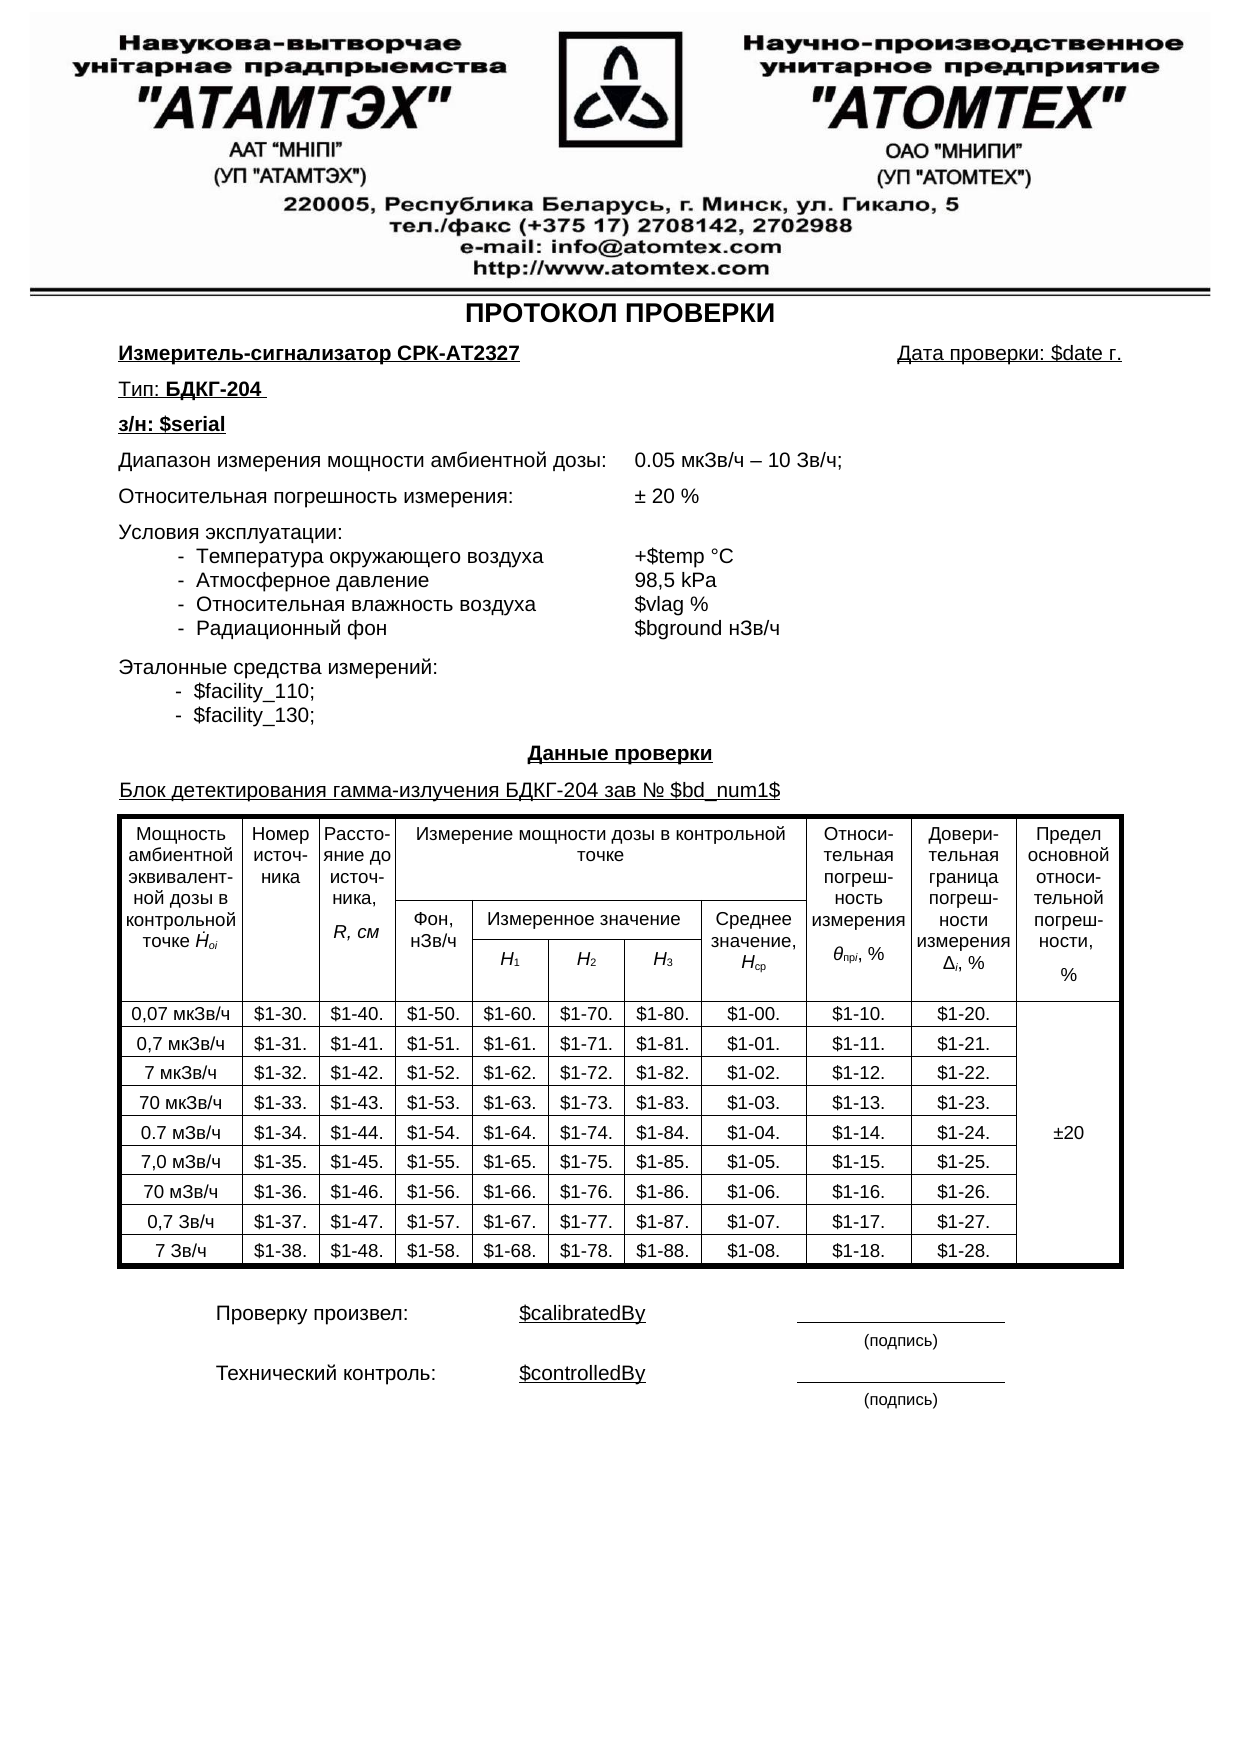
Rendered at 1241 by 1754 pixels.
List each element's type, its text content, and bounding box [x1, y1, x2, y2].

table_cell $1-14. [807, 1116, 911, 1144]
text Условия эксплуатации: [118, 520, 1122, 544]
table_header Проверку произвел: [210, 1295, 513, 1331]
table_cell $1-56. [396, 1175, 472, 1204]
table_cell $1-68. [473, 1235, 548, 1263]
table_cell $1-28. [912, 1235, 1016, 1263]
table_cell $1-67. [473, 1205, 548, 1234]
table_cell Номер источ-ника [243, 819, 319, 1001]
table_header Блок детектирования гамма-излучения БДКГ-204 зав № $bd_num1$ [119, 765, 1121, 814]
table_cell $1-57. [396, 1205, 472, 1234]
table_cell $1-26. [912, 1175, 1016, 1204]
text - Относительная влажность воздуха $vlag % [177, 592, 1122, 616]
table_cell $1-86. [625, 1175, 701, 1204]
table_cell $1-40. [320, 1002, 395, 1026]
table_cell Фон, нЗв/ч [396, 901, 472, 1001]
table_cell Технический контроль: [210, 1355, 513, 1390]
table_cell Измерение мощности дозы в контрольной точке [396, 819, 806, 900]
table_cell [210, 1331, 513, 1355]
picture [29, 12, 1211, 298]
text - $facility_130; [175, 703, 1122, 727]
table_cell $1-36. [243, 1175, 319, 1204]
table_header $calibratedBy [514, 1295, 771, 1331]
text з/н: $serial [118, 412, 1122, 436]
table_cell $1-76. [549, 1175, 624, 1204]
table_cell 0,07 мкЗв/ч [122, 1002, 242, 1026]
table_cell $1-18. [807, 1235, 911, 1263]
table_cell $1-50. [396, 1002, 472, 1026]
table_cell $1-58. [396, 1235, 472, 1263]
text - Температура окружающего воздуха +$temp °C [177, 544, 1122, 568]
table_cell $1-52. [396, 1057, 472, 1085]
text Данные проверки [118, 741, 1122, 765]
table_cell $1-78. [549, 1235, 624, 1263]
table_cell $1-81. [625, 1027, 701, 1056]
text - Атмосферное давление 98,5 kPa [177, 568, 1122, 592]
table_cell $1-03. [702, 1086, 806, 1115]
table_cell $1-60. [473, 1002, 548, 1026]
table_cell $1-08. [702, 1235, 806, 1263]
table_cell 70 мкЗв/ч [122, 1086, 242, 1115]
table_cell $1-63. [473, 1086, 548, 1115]
table_cell $1-47. [320, 1205, 395, 1234]
text Диапазон измерения мощности амбиентной дозы: 0.05 мкЗв/ч – 10 Зв/ч; [118, 448, 1122, 472]
table_cell $1-61. [473, 1027, 548, 1056]
table_cell $1-62. [473, 1057, 548, 1085]
table_cell Рассто-яние до источ-ника, R, см [320, 819, 395, 1001]
table_cell H3 [625, 940, 701, 1001]
table_cell (подпись) [771, 1390, 1030, 1414]
table_cell $1-44. [320, 1116, 395, 1144]
table_cell $1-53. [396, 1086, 472, 1115]
table_cell $1-48. [320, 1235, 395, 1263]
table_cell ±20 [1017, 1002, 1119, 1263]
table_cell $1-33. [243, 1086, 319, 1115]
table_cell 0,7 Зв/ч [122, 1205, 242, 1234]
table_cell $1-87. [625, 1205, 701, 1234]
table_cell 7 мкЗв/ч [122, 1057, 242, 1085]
table_cell Довери-тельная граница погреш-ности измерения Δi, % [912, 819, 1016, 1001]
table_cell $1-11. [807, 1027, 911, 1056]
table_cell $1-15. [807, 1146, 911, 1174]
table_cell $1-73. [549, 1086, 624, 1115]
table_cell $1-43. [320, 1086, 395, 1115]
table_cell $1-01. [702, 1027, 806, 1056]
table_cell Предел основной относи-тельной погреш-ности, % [1017, 819, 1119, 1001]
table_cell $1-84. [625, 1116, 701, 1144]
table_cell $1-12. [807, 1057, 911, 1085]
table_cell $1-13. [807, 1086, 911, 1115]
table_cell [210, 1390, 513, 1414]
table_cell $1-75. [549, 1146, 624, 1174]
table_cell $1-23. [912, 1086, 1016, 1115]
table_cell $1-66. [473, 1175, 548, 1204]
table_cell Измеренное значение [473, 901, 701, 939]
table_cell $1-46. [320, 1175, 395, 1204]
table_cell $1-38. [243, 1235, 319, 1263]
table_cell $1-82. [625, 1057, 701, 1085]
table_cell $1-55. [396, 1146, 472, 1174]
table_cell $1-74. [549, 1116, 624, 1144]
text Тип: БДКГ-204 [118, 376, 1122, 400]
table_cell $1-17. [807, 1205, 911, 1234]
table_cell $1-31. [243, 1027, 319, 1056]
text Относительная погрешность измерения: ± 20 % [118, 484, 1122, 508]
table_header [771, 1295, 1030, 1331]
table_cell $1-54. [396, 1116, 472, 1144]
table_cell $1-34. [243, 1116, 319, 1144]
table_cell $1-24. [912, 1116, 1016, 1144]
table_cell $1-88. [625, 1235, 701, 1263]
text - Радиационный фон $bground нЗв/ч [177, 616, 1122, 640]
table_cell Относи-тельная погреш-ность измерения θпрi, % [807, 819, 911, 1001]
table_cell [771, 1355, 1030, 1390]
text Эталонные средства измерений: [118, 655, 1122, 679]
table_cell $1-27. [912, 1205, 1016, 1234]
table_cell $1-21. [912, 1027, 1016, 1056]
table_cell $1-45. [320, 1146, 395, 1174]
table_cell 0,7 мкЗв/ч [122, 1027, 242, 1056]
table_cell (подпись) [771, 1331, 1030, 1355]
table_cell 0.7 мЗв/ч [122, 1116, 242, 1144]
table_cell 7,0 мЗв/ч [122, 1146, 242, 1174]
table_cell $1-05. [702, 1146, 806, 1174]
table_cell $1-04. [702, 1116, 806, 1144]
table_cell $1-16. [807, 1175, 911, 1204]
table_cell H1 [473, 940, 548, 1001]
table_cell $controlledBy [514, 1355, 771, 1390]
table_cell Мощность амбиентной эквивалент-ной дозы в контрольной точке Ḣoi [122, 819, 242, 1001]
table_cell $1-65. [473, 1146, 548, 1174]
table_cell H2 [549, 940, 624, 1001]
table_cell $1-64. [473, 1116, 548, 1144]
table_cell $1-25. [912, 1146, 1016, 1174]
table_cell $1-07. [702, 1205, 806, 1234]
table_cell $1-85. [625, 1146, 701, 1174]
table_cell $1-02. [702, 1057, 806, 1085]
table_cell $1-51. [396, 1027, 472, 1056]
table_cell 7 Зв/ч [122, 1235, 242, 1263]
table_cell $1-77. [549, 1205, 624, 1234]
table_cell Среднее значение, Hср [702, 901, 806, 1001]
table_cell [514, 1390, 771, 1414]
table_cell $1-72. [549, 1057, 624, 1085]
table_cell $1-42. [320, 1057, 395, 1085]
text Измеритель-сигнализатор СРК-АТ2327 Дата проверки: $date г. [118, 340, 1122, 364]
table_cell $1-00. [702, 1002, 806, 1026]
table_cell $1-80. [625, 1002, 701, 1026]
table_cell $1-83. [625, 1086, 701, 1115]
text ПРОТОКОЛ ПРОВЕРКИ [118, 298, 1122, 328]
table_cell $1-70. [549, 1002, 624, 1026]
table_cell $1-30. [243, 1002, 319, 1026]
table_cell $1-20. [912, 1002, 1016, 1026]
table_cell $1-37. [243, 1205, 319, 1234]
table_cell $1-22. [912, 1057, 1016, 1085]
text - $facility_110; [175, 679, 1122, 703]
table_cell $1-10. [807, 1002, 911, 1026]
table_cell $1-32. [243, 1057, 319, 1085]
table_cell $1-41. [320, 1027, 395, 1056]
table_cell $1-35. [243, 1146, 319, 1174]
table_cell [514, 1331, 771, 1355]
table_cell $1-06. [702, 1175, 806, 1204]
table_cell $1-71. [549, 1027, 624, 1056]
table_cell 70 мЗв/ч [122, 1175, 242, 1204]
